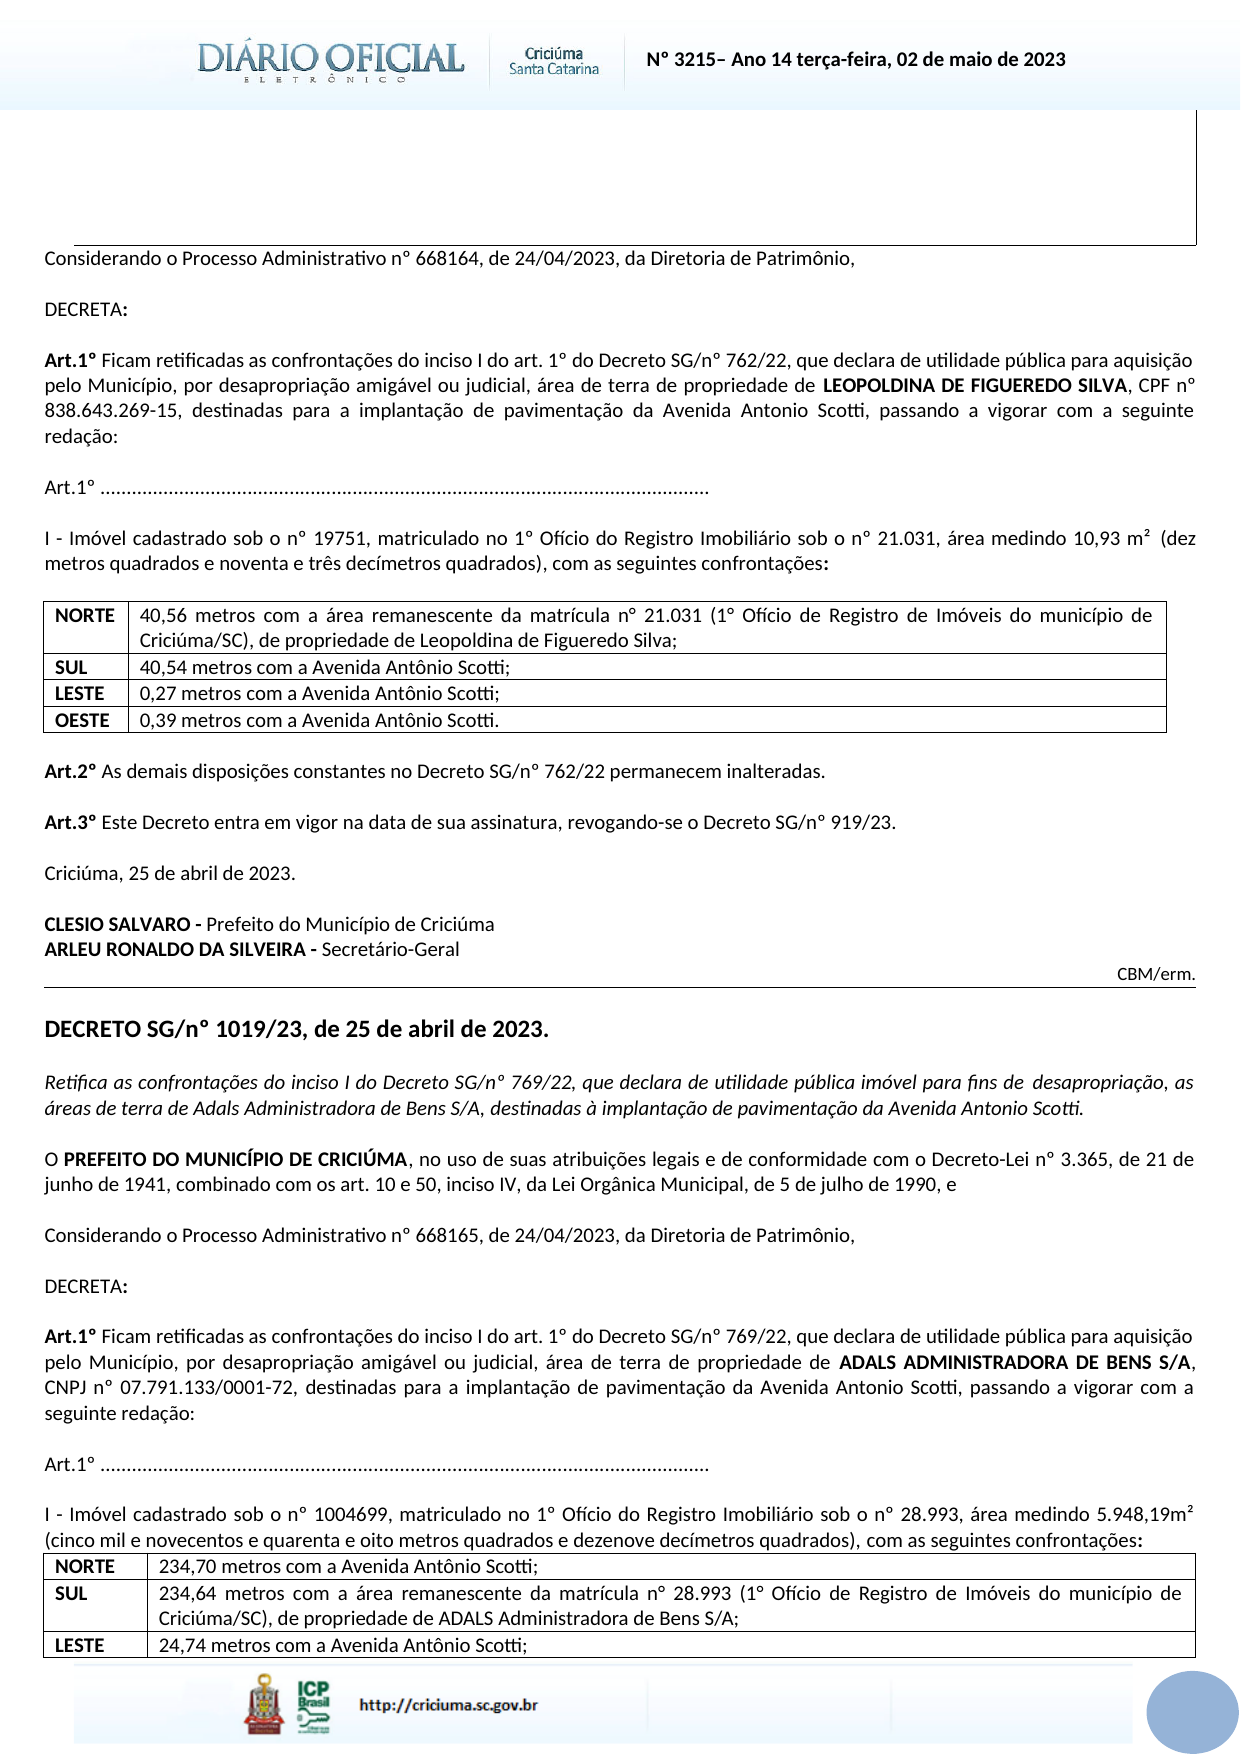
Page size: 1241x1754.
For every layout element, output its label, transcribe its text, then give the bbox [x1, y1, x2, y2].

table_cell LESTE [44, 680, 128, 706]
table_header NORTE [44, 1554, 147, 1579]
text CBM/erm. [44, 962, 1196, 987]
table_cell 40,54 metros com a Avenida Antônio Scotti; [129, 654, 1166, 679]
table_cell 0,39 metros com a Avenida Antônio Scotti. [129, 707, 1166, 732]
text Considerando o Processo Administrativo nº 668164, de 24/04/2023, da Diretoria de Patrimônio, [44, 245, 1196, 271]
text ARLEU RONALDO DA SILVEIRA - Secretário-Geral [44, 937, 1196, 962]
text Art.1º .................................................................................................................... [44, 474, 1196, 499]
table_cell 0,27 metros com a Avenida Antônio Scotti; [129, 680, 1166, 706]
text I - Imóvel cadastrado sob o nº 1004699, matriculado no 1º Ofício do Registro Imobiliário sob o nº 28.993, área medindo 5.948,19m² (cinco mil e novecentos e quarenta e oito metros quadrados e dezenove decímetros quadrados), com as seguintes confrontações: [44, 1502, 1196, 1552]
table_header NORTE [44, 602, 128, 653]
text DECRETO SG/nº 1019/23, de 25 de abril de 2023. [44, 1013, 1196, 1044]
text Criciúma, 25 de abril de 2023. [44, 860, 1196, 886]
text Art.1º .................................................................................................................... [44, 1451, 1196, 1476]
table_cell SUL [44, 1580, 147, 1631]
text Art.3º Este Decreto entra em vigor na data de sua assinatura, revogando-se o Decreto SG/nº 919/23. [44, 809, 1196, 835]
table_cell LESTE [44, 1632, 147, 1657]
text Art.1º Ficam retificadas as confrontações do inciso I do art. 1º do Decreto SG/nº 762/22, que declara de utilidade pública para aquisição pelo Município, por desapropriação amigável ou judicial, área de terra de propriedade de LEOPOLDINA DE FIGUEREDO SILVA, CPF nº 838.643.269-15, destinadas para a implantação de pavimentação da Avenida Antonio Scotti, passando a vigorar com a seguinte redação: [44, 347, 1196, 448]
text Art.1º Ficam retificadas as confrontações do inciso I do art. 1º do Decreto SG/nº 769/22, que declara de utilidade pública para aquisição pelo Município, por desapropriação amigável ou judicial, área de terra de propriedade de ADALS ADMINISTRADORA DE BENS S/A, CNPJ nº 07.791.133/0001-72, destinadas para a implantação de pavimentação da Avenida Antonio Scotti, passando a vigorar com a seguinte redação: [44, 1324, 1196, 1425]
text Retifica as confrontações do inciso I do Decreto SG/nº 769/22, que declara de utilidade pública imóvel para fins de desapropriação, as áreas de terra de Adals Administradora de Bens S/A, destinadas à implantação de pavimentação da Avenida Antonio Scotti. [44, 1069, 1196, 1120]
text CLESIO SALVARO - Prefeito do Município de Criciúma [44, 911, 1196, 937]
table_header 234,70 metros com a Avenida Antônio Scotti; [148, 1554, 1195, 1579]
text Art.2º As demais disposições constantes no Decreto SG/nº 762/22 permanecem inalteradas. [44, 759, 1196, 784]
table_cell OESTE [44, 707, 128, 732]
text DECRETA: [44, 296, 1196, 321]
text DECRETA: [44, 1273, 1196, 1298]
text O PREFEITO DO MUNICÍPIO DE CRICIÚMA, no uso de suas atribuições legais e de conformidade com o Decreto-Lei nº 3.365, de 21 de junho de 1941, combinado com os art. 10 e 50, inciso IV, da Lei Orgânica Municipal, de 5 de julho de 1990, e [44, 1146, 1196, 1197]
text I - Imóvel cadastrado sob o nº 19751, matriculado no 1º Ofício do Registro Imobiliário sob o nº 21.031, área medindo 10,93 m² (dez metros quadrados e noventa e três decímetros quadrados), com as seguintes confrontações: [44, 525, 1196, 576]
table_cell 234,64 metros com a área remanescente da matrícula n° 28.993 (1° Ofício de Registro de Imóveis do município de Criciúma/SC), de propriedade de ADALS Administradora de Bens S/A; [148, 1580, 1195, 1631]
table_cell 24,74 metros com a Avenida Antônio Scotti; [148, 1632, 1195, 1657]
text Considerando o Processo Administrativo nº 668165, de 24/04/2023, da Diretoria de Patrimônio, [44, 1222, 1196, 1247]
table_header 40,56 metros com a área remanescente da matrícula n° 21.031 (1° Ofício de Registro de Imóveis do município de Criciúma/SC), de propriedade de Leopoldina de Figueredo Silva; [129, 602, 1166, 653]
table_cell SUL [44, 654, 128, 679]
